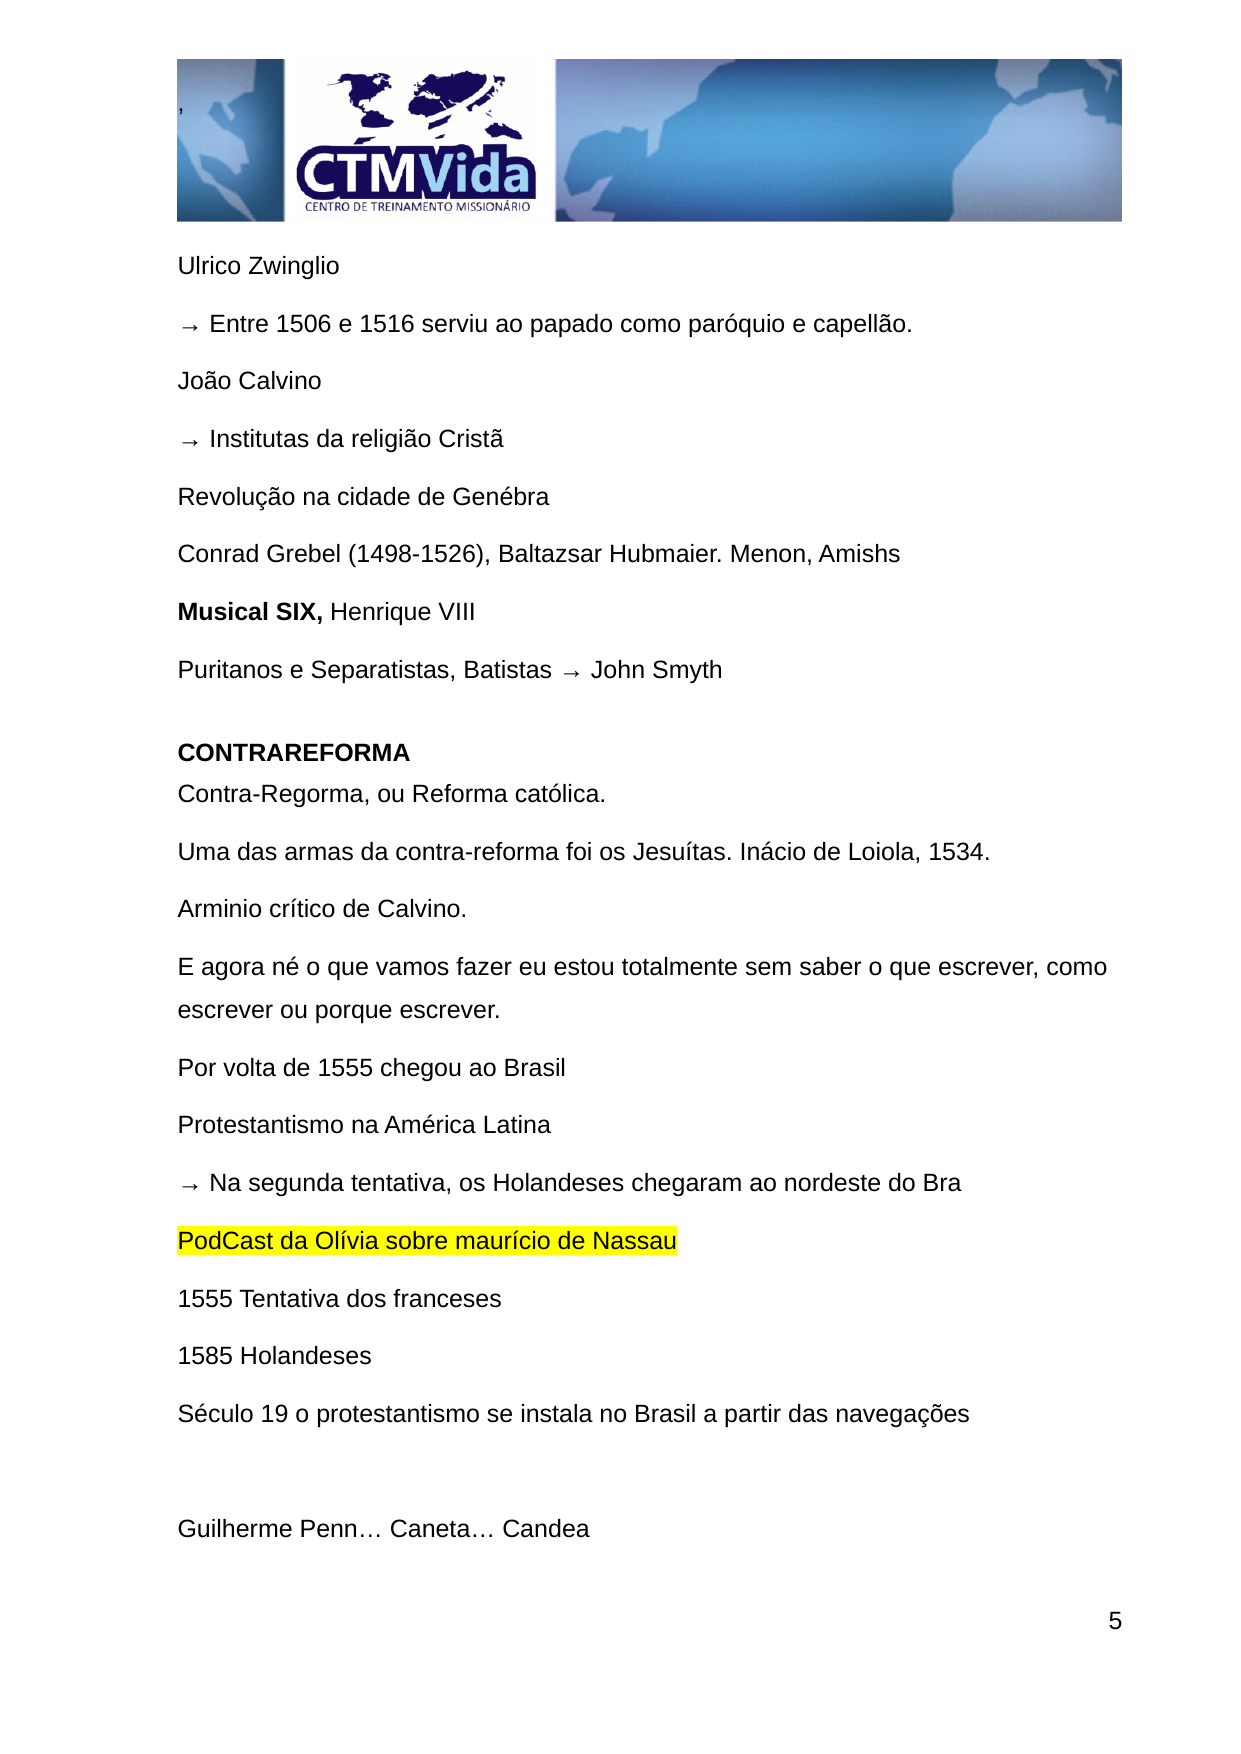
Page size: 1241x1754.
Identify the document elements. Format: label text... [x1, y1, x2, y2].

text 1555 Tentativa dos franceses [177, 1284, 1122, 1312]
subtitle Contrareforma [177, 738, 1122, 766]
text Arminio crítico de Calvino. [177, 894, 1122, 923]
text Guilherme Penn… Caneta… Candea [177, 1514, 1122, 1543]
text → Na segunda tentativa, os Holandeses chegaram ao nordeste do Bra [177, 1168, 1122, 1197]
text Protestantismo na América Latina [177, 1111, 1122, 1139]
text Contra-Regorma, ou Reforma católica. [177, 779, 1122, 808]
text → Institutas da religião Cristã [177, 424, 1122, 453]
picture [177, 59, 1122, 222]
text Por volta de 1555 chegou ao Brasil [177, 1053, 1122, 1082]
text Puritanos e Separatistas, Batistas → John Smyth [177, 655, 1122, 684]
text Uma das armas da contra-reforma foi os Jesuítas. Inácio de Loiola, 1534. [177, 837, 1122, 865]
text PodCast da Olívia sobre maurício de Nassau [177, 1226, 1122, 1255]
text Revolução na cidade de Genébra [177, 482, 1122, 511]
text Conrad Grebel (1498-1526), Baltazsar Hubmaier. Menon, Amishs [177, 539, 1122, 568]
text Musical SIX, Henrique VIII [177, 597, 1122, 626]
text Ulrico Zwinglio [177, 251, 1122, 280]
text Século 19 o protestantismo se instala no Brasil a partir das navegações [177, 1399, 1122, 1428]
text E agora né o que vamos fazer eu estou totalmente sem saber o que escrever, como escrever ou porque escrever. [177, 952, 1122, 1024]
text João Calvino [177, 366, 1122, 395]
text → Entre 1506 e 1516 serviu ao papado como paróquio e capellão. [177, 309, 1122, 337]
text 1585 Holandeses [177, 1341, 1122, 1370]
